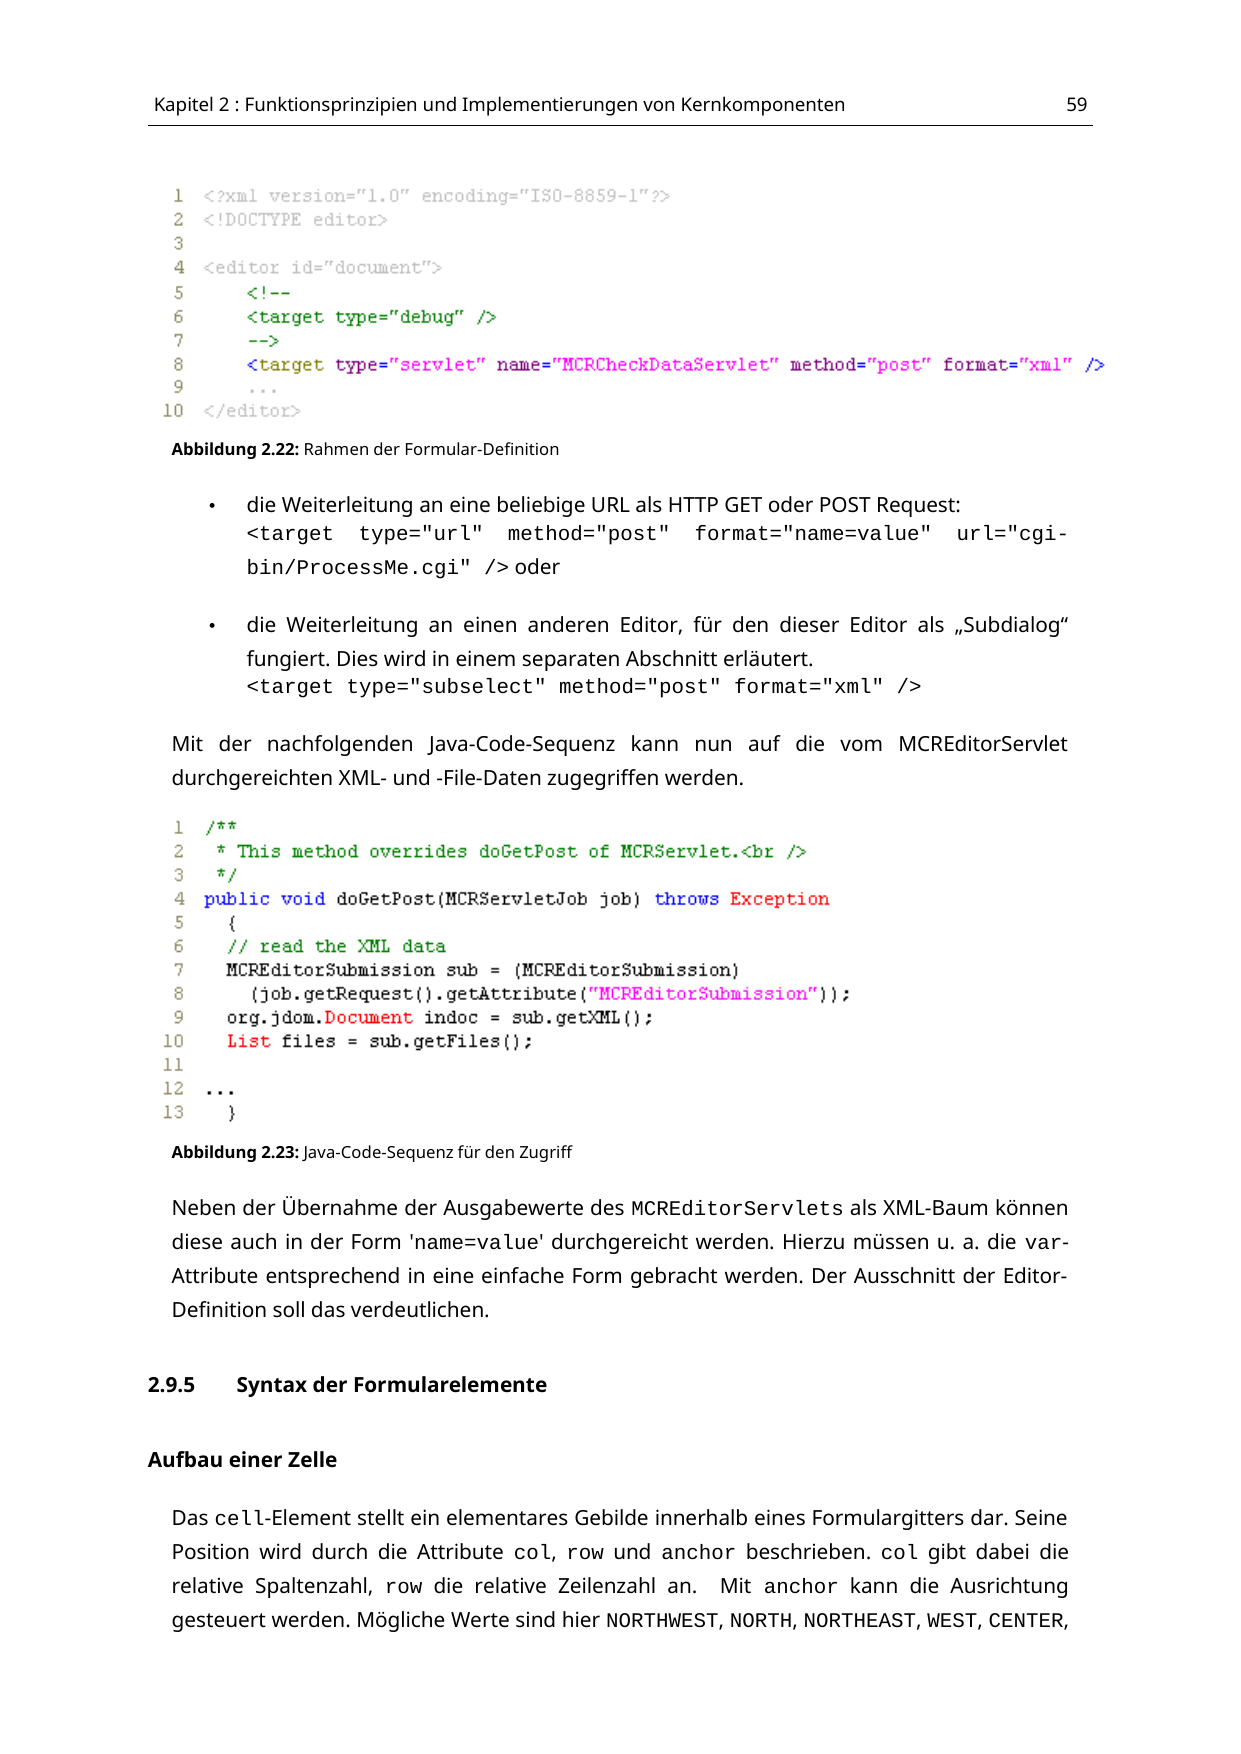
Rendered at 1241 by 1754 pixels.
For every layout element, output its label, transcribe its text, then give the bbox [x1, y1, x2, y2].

list die Weiterleitung an eine beliebige URL als HTTP GET oder POST Request: <target type="url" method="post" format="name=value" url="cgi-bin/ProcessMe.cgi" /> oder [209, 461, 1069, 581]
subtitle Syntax der Formularelemente [148, 1371, 1092, 1399]
text Das cell-Element stellt ein elementares Gebilde innerhalb eines Formulargitters dar. Seine Position wird durch die Attribute col, row und anchor beschrieben. col gibt dabei die relative Spaltenzahl, row die relative Zeilenzahl an. Mit anchor kann die Ausrichtung gesteuert werden. Mögliche Werte sind hier NORTHWEST, NORTH, NORTHEAST, WEST, CENTER, [171, 1503, 1069, 1634]
list die Weiterleitung an einen anderen Editor, für den dieser Editor als „Subdialog“ fungiert. Dies wird in einem separaten Abschnitt erläutert. <target type="subselect" method="post" format="xml" /> [209, 610, 1069, 700]
list [209, 148, 1069, 184]
list Abbildung 2.22: Rahmen der Formular-Definition [171, 422, 1096, 461]
subtitle Aufbau einer Zelle [148, 1446, 1092, 1474]
text Abbildung 2.23: Java-Code-Sequenz für den Zugriff [171, 1125, 862, 1164]
text Mit der nachfolgenden Java-Code-Sequenz kann nun auf die vom MCREditorServlet durchgereichten XML- und -File-Daten zugegriffen werden. [171, 729, 1069, 791]
text Neben der Übernahme der Ausgabewerte des MCREditorServlets als XML-Baum können diese auch in der Form 'name=value' durchgereicht werden. Hierzu müssen u. a. die var-Attribute entsprechend in eine einfache Form gebracht werden. Der Ausschnitt der Editor-Definition soll das verdeutlichen. [148, 821, 1069, 1324]
